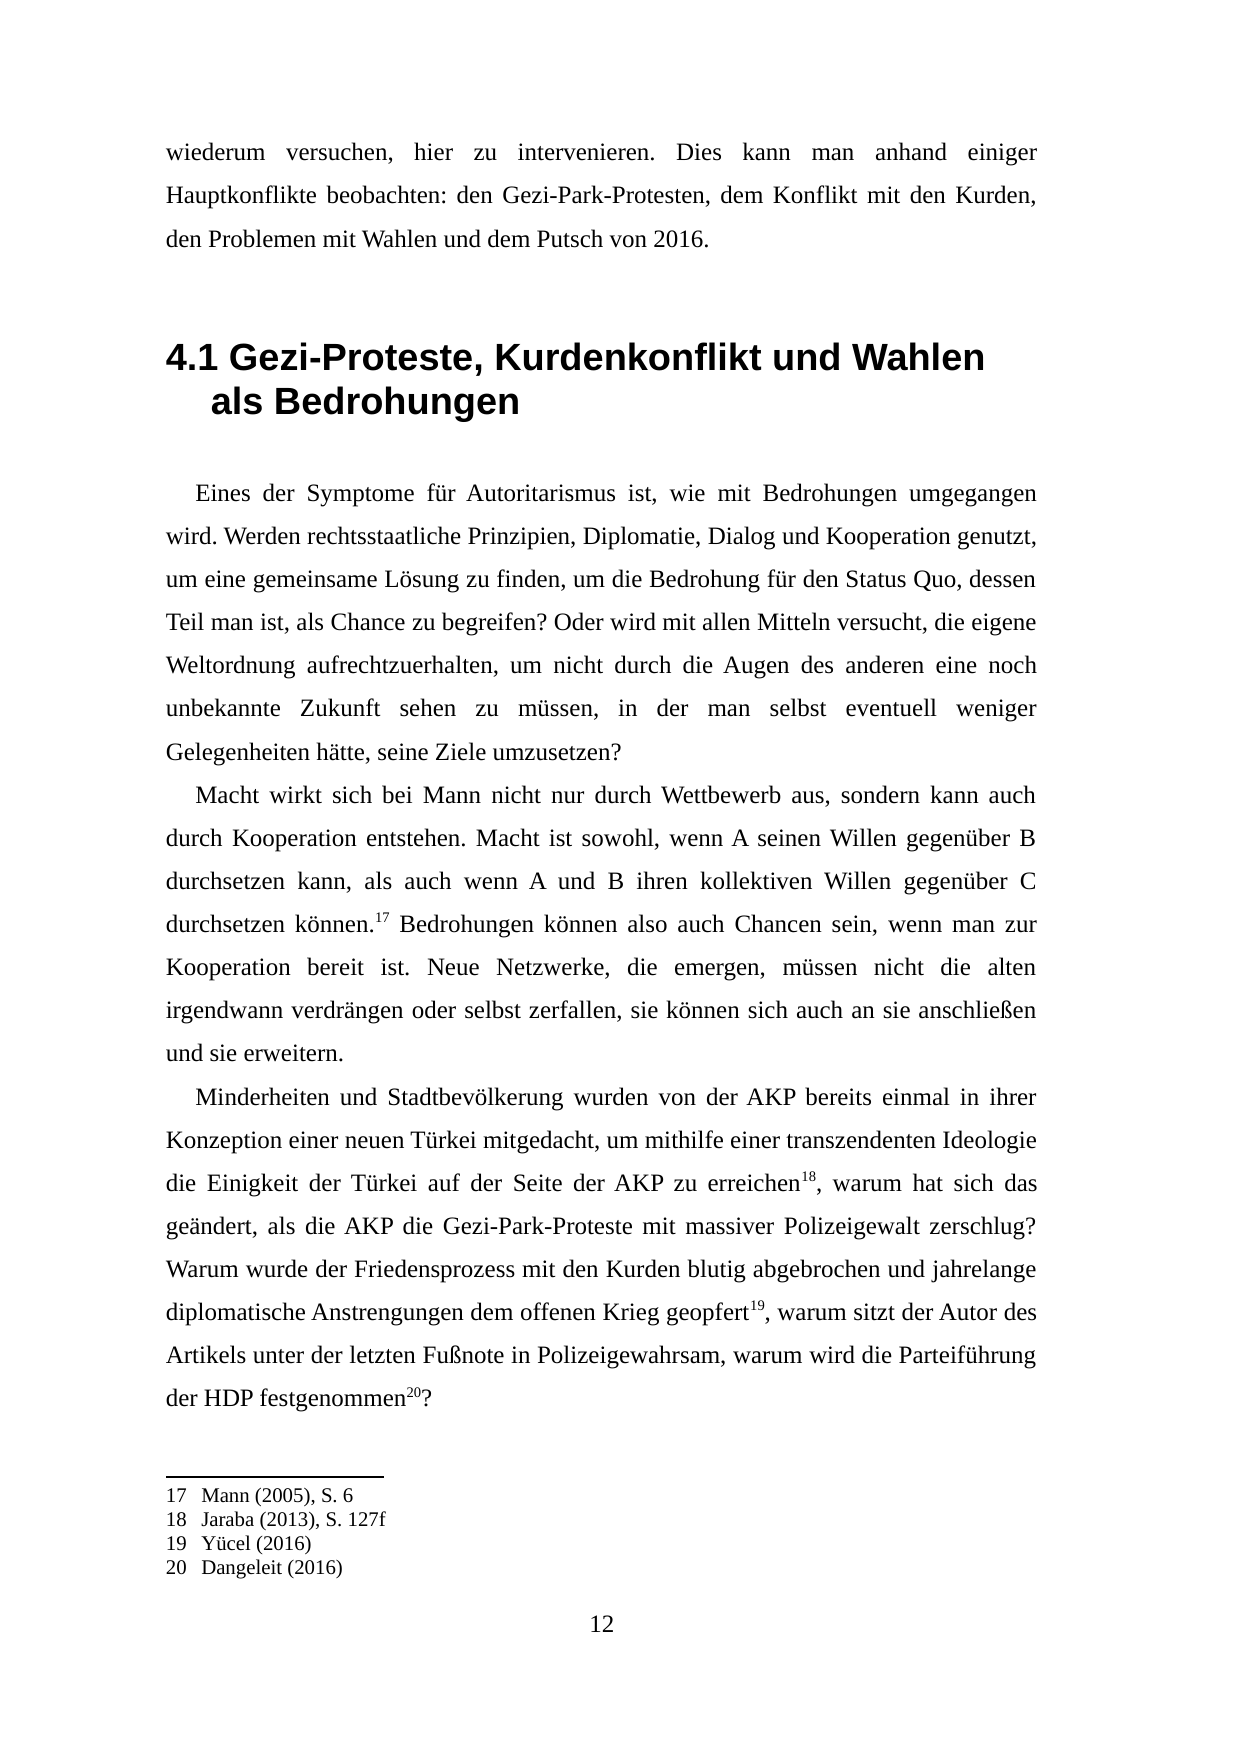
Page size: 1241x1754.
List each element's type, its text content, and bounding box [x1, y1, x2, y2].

text Yücel (2016) [166, 1531, 1037, 1555]
text Jaraba (2013), S. 127f [166, 1507, 1037, 1531]
text wiederum versuchen, hier zu intervenieren. Dies kann man anhand einiger Hauptkonflikte beobachten: den Gezi-Park-Protesten, dem Konflikt mit den Kurden, den Problemen mit Wahlen und dem Putsch von 2016. [166, 137, 1037, 252]
text Eines der Symptome für Autoritarismus ist, wie mit Bedrohungen umgegangen wird. Werden rechtsstaatliche Prinzipien, Diplomatie, Dialog und Kooperation genutzt, um eine gemeinsame Lösung zu finden, um die Bedrohung für den Status Quo, dessen Teil man ist, als Chance zu begreifen? Oder wird mit allen Mitteln versucht, die eigene Weltordnung aufrechtzuerhalten, um nicht durch die Augen des anderen eine noch unbekannte Zukunft sehen zu müssen, in der man selbst eventuell weniger Gelegenheiten hätte, seine Ziele umzusetzen? [166, 478, 1037, 765]
text Dangeleit (2016) [166, 1555, 1037, 1579]
text Mann (2005), S. 6 [166, 1483, 1037, 1507]
text Macht wirkt sich bei Mann nicht nur durch Wettbewerb aus, sondern kann auch durch Kooperation entstehen. Macht ist sowohl, wenn A seinen Willen gegenüber B durchsetzen kann, als auch wenn A und B ihren kollektiven Willen gegenüber C durchsetzen können. Bedrohungen können also auch Chancen sein, wenn man zur Kooperation bereit ist. Neue Netzwerke, die emergen, müssen nicht die alten irgendwann verdrängen oder selbst zerfallen, sie können sich auch an sie anschließen und sie erweitern. [166, 780, 1037, 1067]
text Minderheiten und Stadtbevölkerung wurden von der AKP bereits einmal in ihrer Konzeption einer neuen Türkei mitgedacht, um mithilfe einer transzendenten Ideologie die Einigkeit der Türkei auf der Seite der AKP zu erreichen, warum hat sich das geändert, als die AKP die Gezi-Park-Proteste mit massiver Polizeigewalt zerschlug? Warum wurde der Friedensprozess mit den Kurden blutig abgebrochen und jahrelange diplomatische Anstrengungen dem offenen Krieg geopfert, warum sitzt der Autor des Artikels unter der letzten Fußnote in Polizeigewahrsam, warum wird die Parteiführung der HDP festgenommen? [166, 1082, 1037, 1412]
subtitle 4.1 Gezi-Proteste, Kurdenkonflikt und Wahlen als Bedrohungen [166, 335, 1037, 422]
